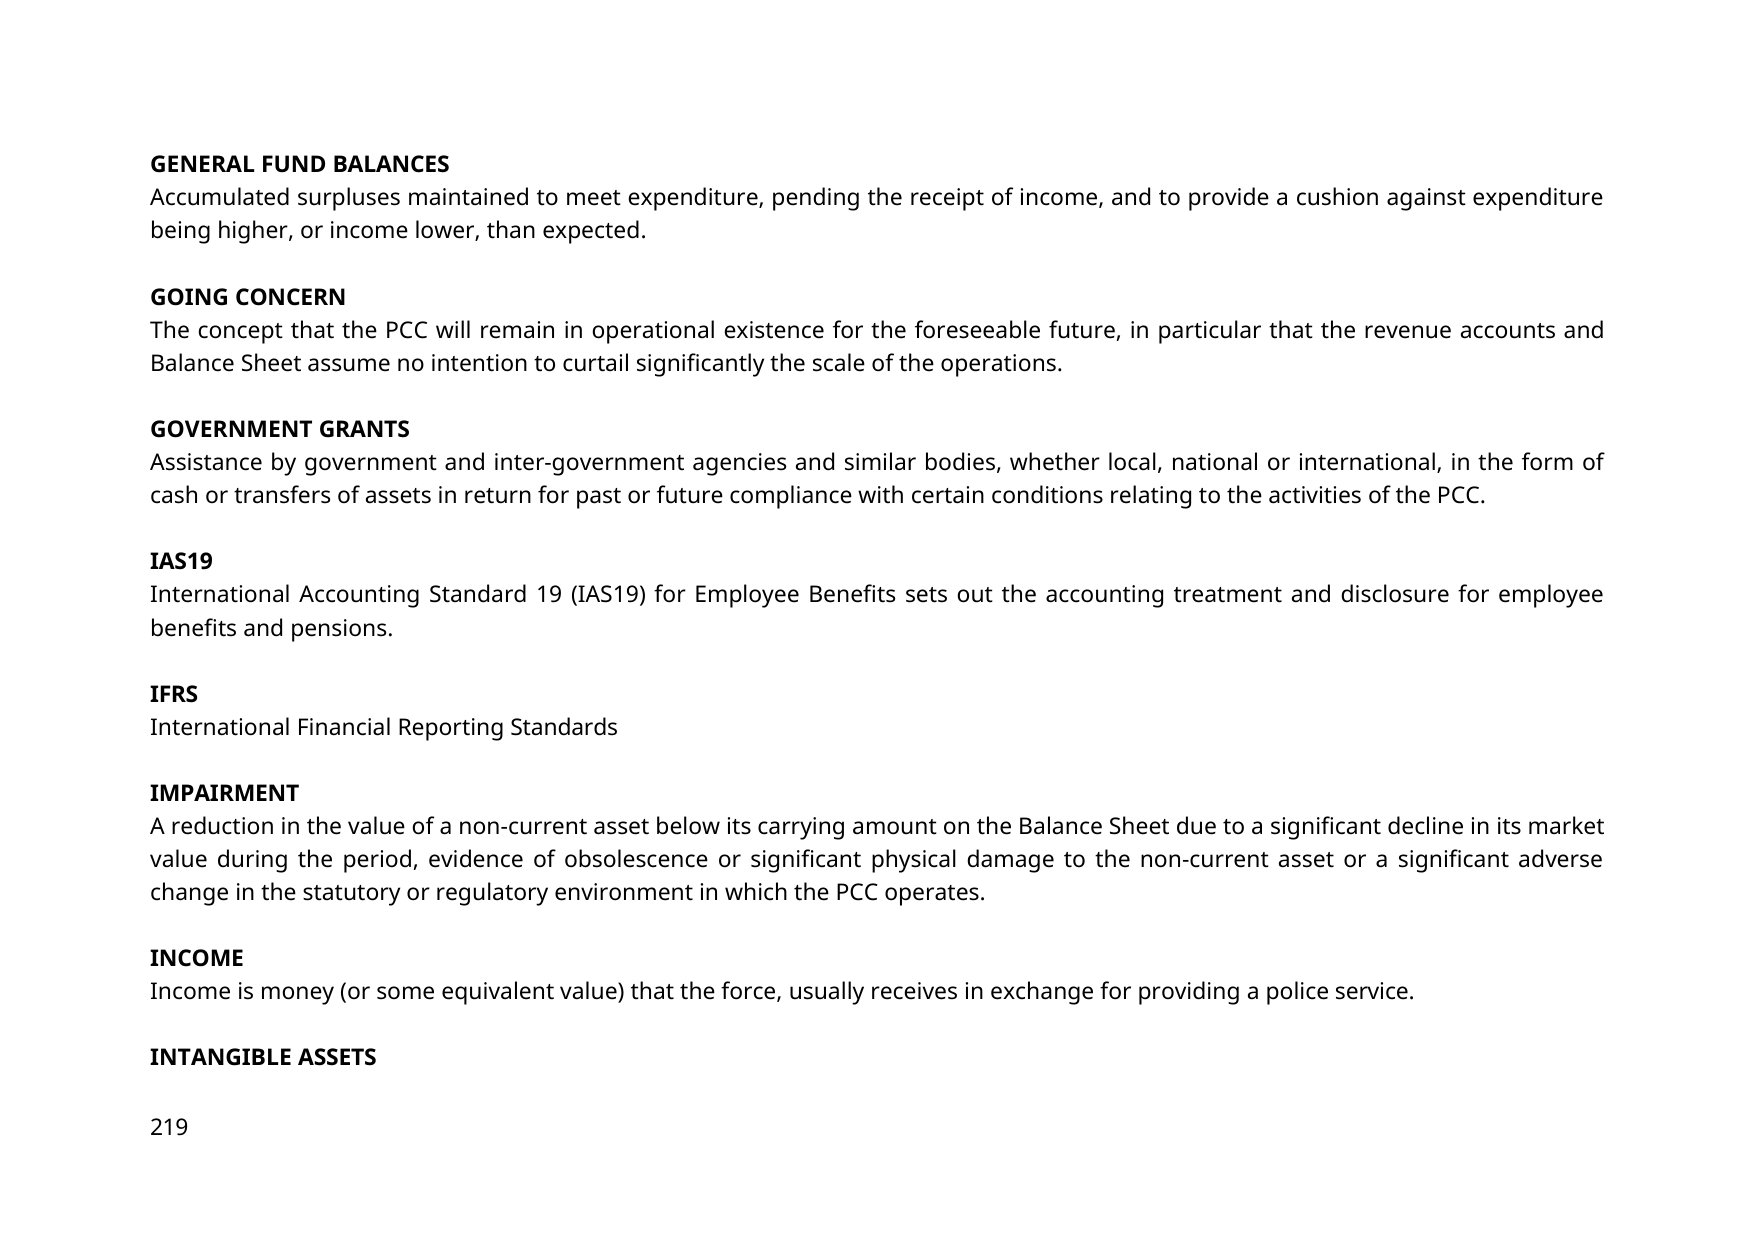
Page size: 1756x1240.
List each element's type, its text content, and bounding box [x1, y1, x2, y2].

text The concept that the PCC will remain in operational existence for the foreseeable future, in particular that the revenue accounts and Balance Sheet assume no intention to curtail significantly the scale of the operations. [150, 313, 1606, 378]
subtitle IFRS [150, 677, 1726, 709]
subtitle GENERAL FUND BALANCES [150, 148, 1726, 179]
text Assistance by government and inter-government agencies and similar bodies, whether local, national or international, in the form of cash or transfers of assets in return for past or future compliance with certain conditions relating to the activities of the PCC. [150, 446, 1606, 510]
text Income is money (or some equivalent value) that the force, usually receives in exchange for providing a police service. [150, 975, 1726, 1007]
text A reduction in the value of a non-current asset below its carrying amount on the Balance Sheet due to a significant decline in its market value during the period, evidence of obsolescence or significant physical damage to the non-current asset or a significant adverse change in the statutory or regulatory environment in which the PCC operates. [150, 810, 1606, 907]
text Accumulated surpluses maintained to meet expenditure, pending the receipt of income, and to provide a cushion against expenditure being higher, or income lower, than expected. [150, 181, 1606, 246]
subtitle IMPAIRMENT [150, 777, 1726, 808]
text International Accounting Standard 19 (IAS19) for Employee Benefits sets out the accounting treatment and disclosure for employee benefits and pensions. [150, 578, 1605, 643]
subtitle GOVERNMENT GRANTS [150, 413, 1726, 444]
subtitle IAS19 [150, 545, 1726, 577]
text International Financial Reporting Standards [150, 711, 1726, 742]
subtitle GOING CONCERN [150, 280, 1726, 312]
subtitle INTANGIBLE ASSETS [150, 1041, 1726, 1073]
subtitle INCOME [150, 942, 1726, 973]
